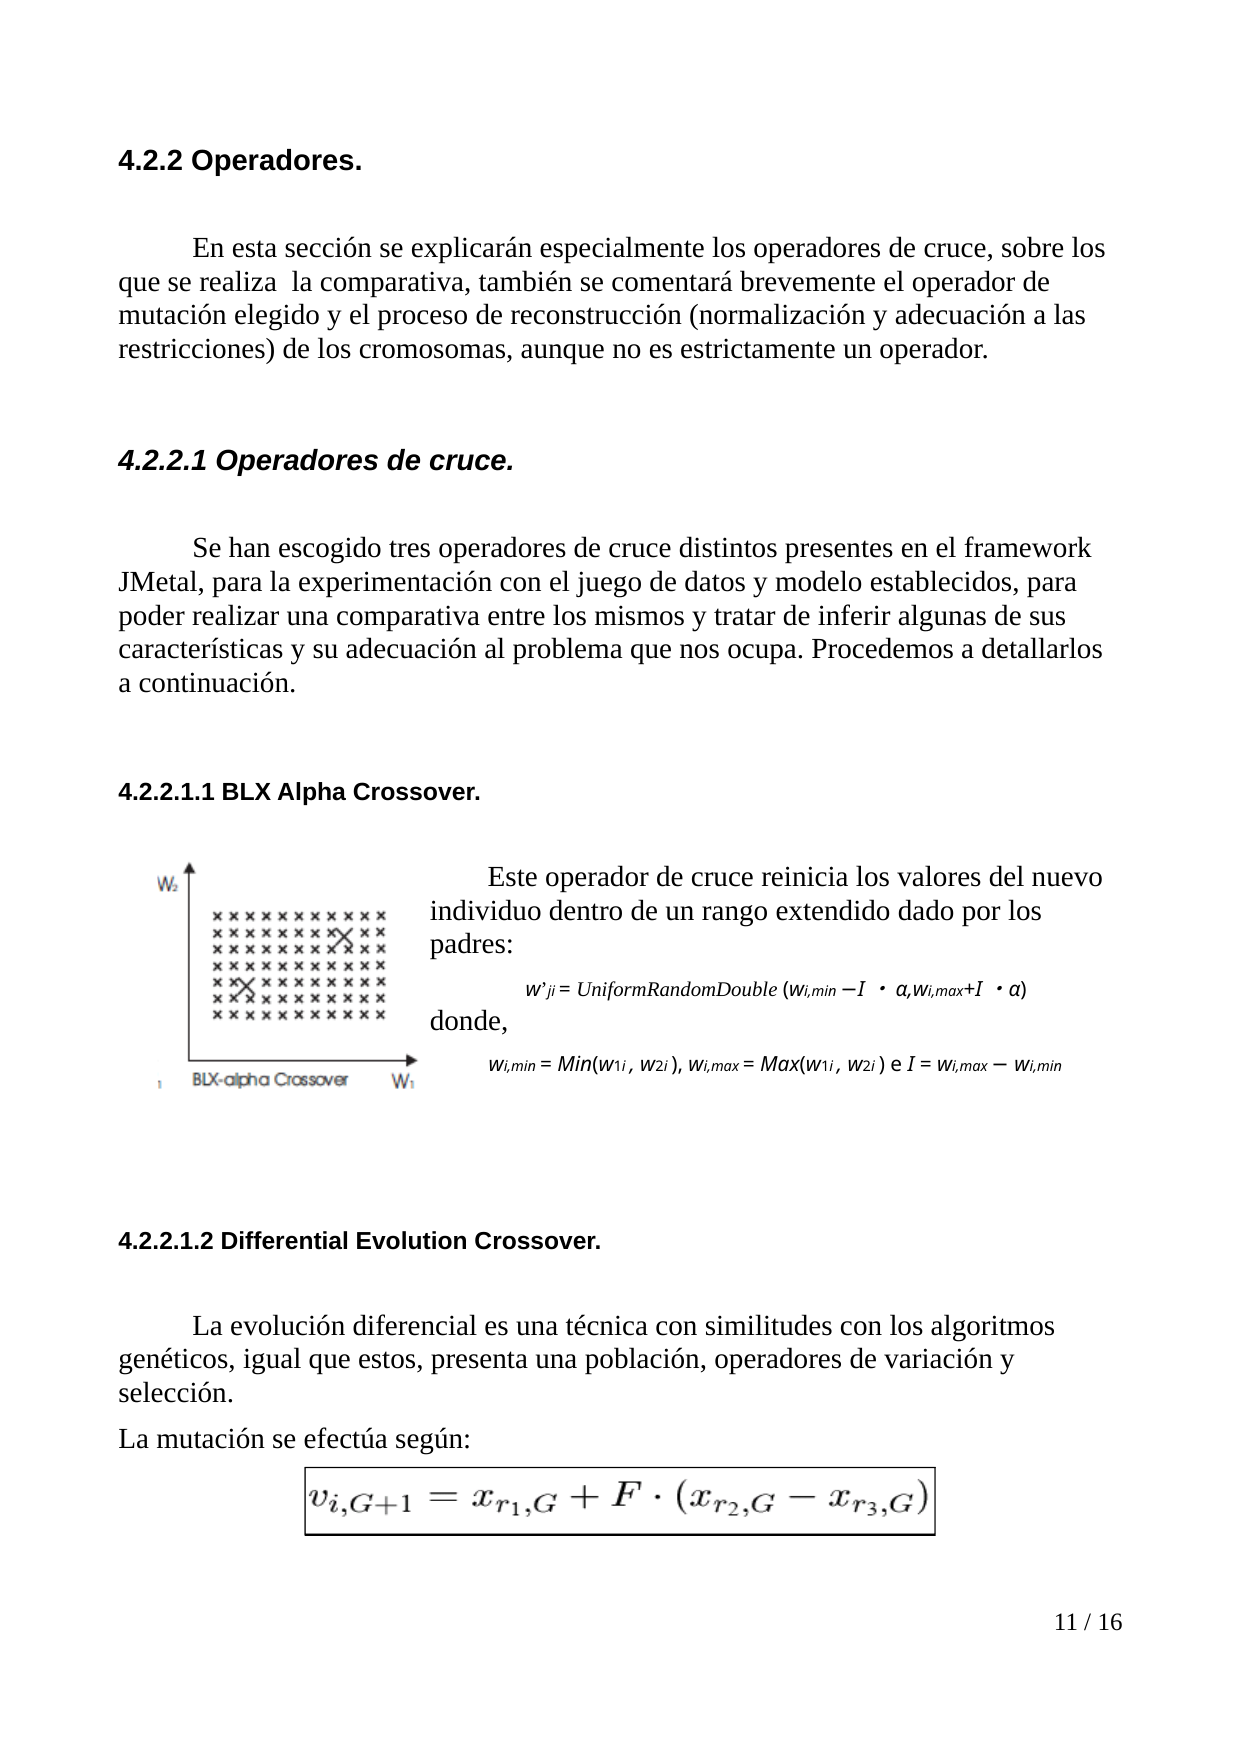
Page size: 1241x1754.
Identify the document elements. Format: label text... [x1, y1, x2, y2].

text Este operador de cruce reinicia los valores del nuevo individuo dentro de un rango extendido dado por los padres: [430, 859, 1122, 960]
subtitle 4.2.2.1 Operadores de cruce. [118, 443, 1122, 477]
text [118, 972, 157, 1003]
text La evolución diferencial es una técnica con similitudes con los algoritmos genéticos, igual que estos, presenta una población, operadores de variación y selección. [118, 1308, 1122, 1408]
text [118, 859, 157, 960]
text [118, 1003, 157, 1036]
text La mutación se efectúa según: [118, 1421, 1122, 1454]
subtitle 4.2.2 Operadores. [118, 143, 1122, 177]
subtitle 4.2.2.1.1 BLX Alpha Crossover. [118, 777, 1122, 806]
text donde, [430, 1003, 1122, 1036]
text wi,min = Min(w1i , w2i ), wi,max = Max(w1i , w2i ) e I = wi,max − wi,min [430, 1049, 1122, 1077]
text Se han escogido tres operadores de cruce distintos presentes en el framework JMetal, para la experimentación con el juego de datos y modelo establecidos, para poder realizar una comparativa entre los mismos y tratar de inferir algunas de sus características y su adecuación al problema que nos ocupa. Procedemos a detallarlos a continuación. [118, 531, 1122, 698]
text w’ji = UniformRandomDouble (wi,min −I ・ α,wi,max+I ・α) [430, 972, 1122, 1003]
subtitle 4.2.2.1.2 Differential Evolution Crossover. [118, 1226, 1122, 1254]
text En esta sección se explicarán especialmente los operadores de cruce, sobre los que se realiza la comparativa, también se comentará brevemente el operador de mutación elegido y el proceso de reconstrucción (normalización y adecuación a las restricciones) de los cromosomas, aunque no es estrictamente un operador. [118, 230, 1122, 364]
